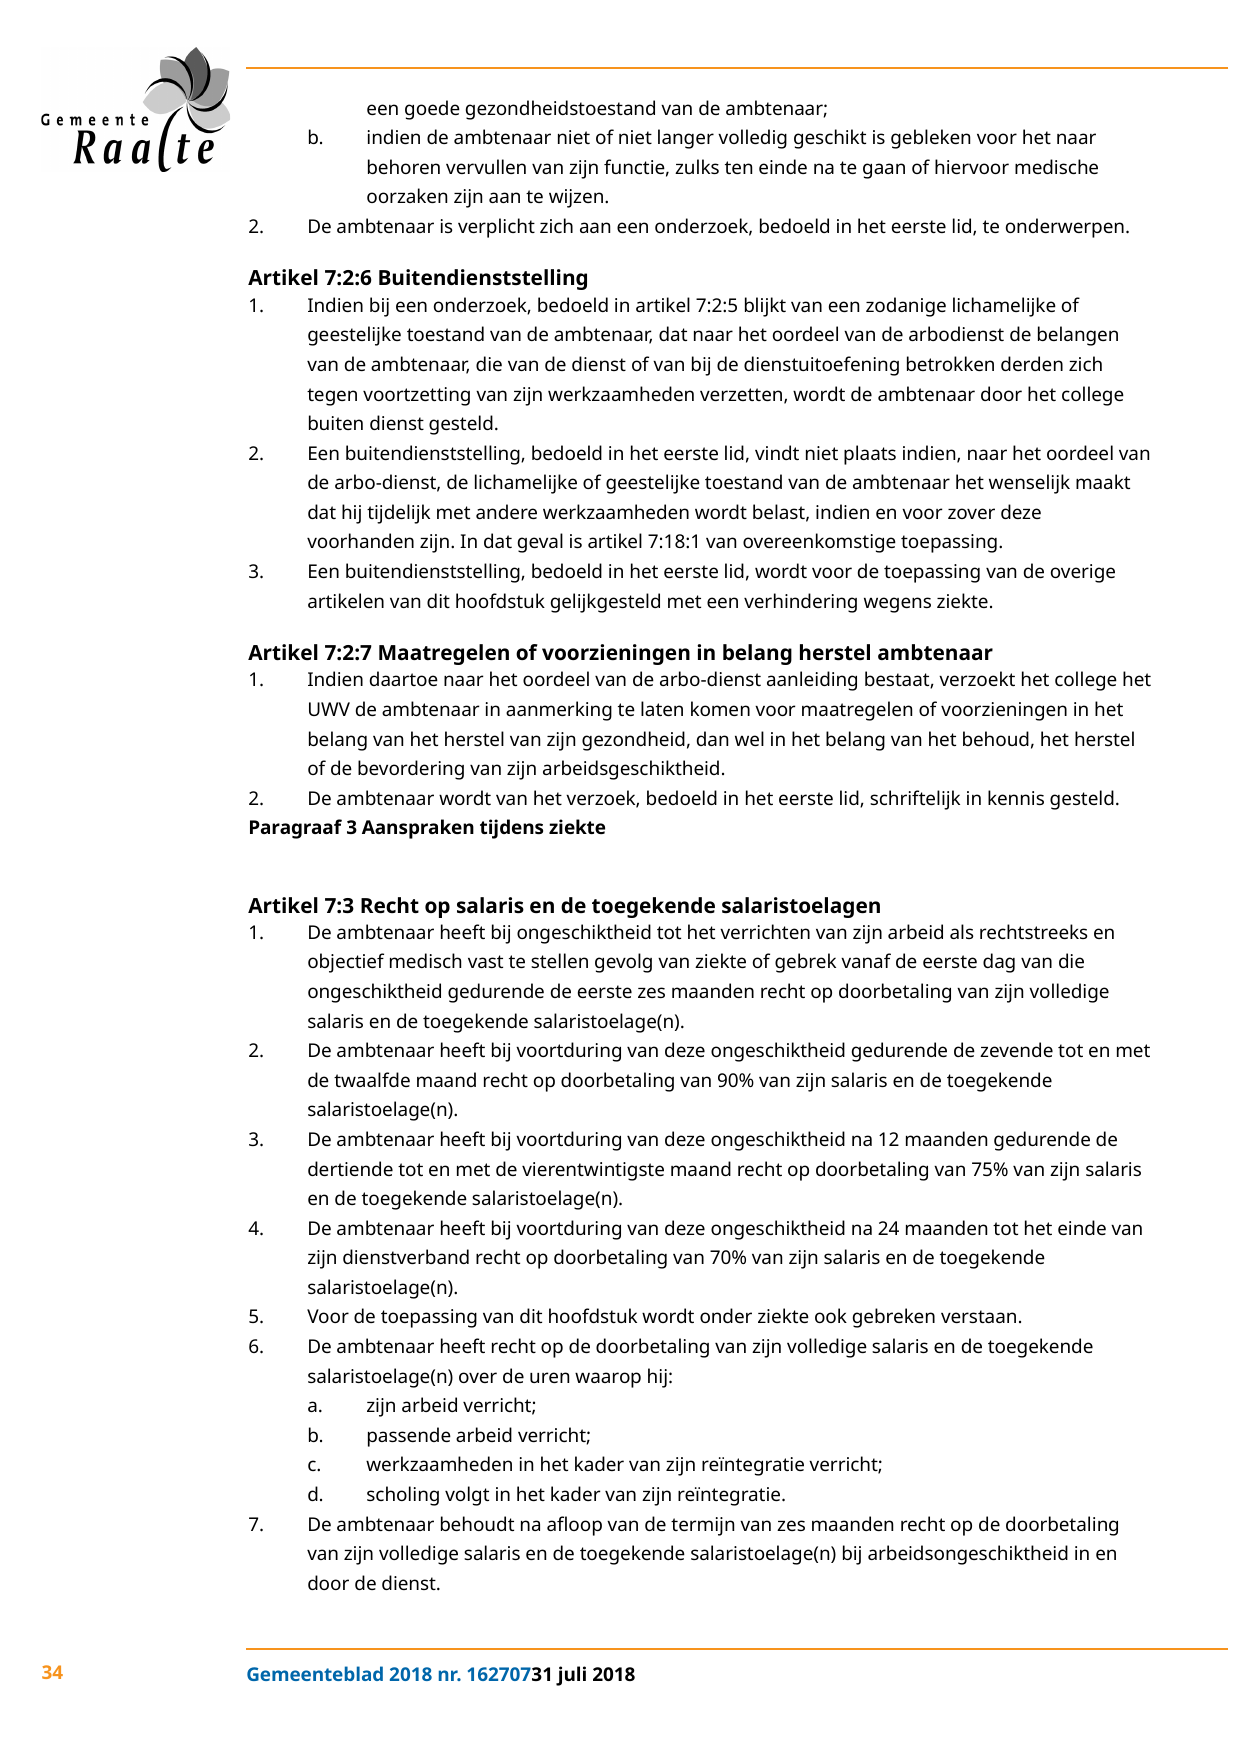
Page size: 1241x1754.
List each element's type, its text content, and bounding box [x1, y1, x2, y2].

list De ambtenaar behoudt na afloop van de termijn van zes maanden recht op de doorbetaling van zijn volledige salaris en de toegekende salaristoelage(n) bij arbeidsongeschiktheid in en door de dienst. [248, 1511, 1152, 1596]
list passende arbeid verricht; [307, 1422, 1152, 1448]
list De ambtenaar heeft bij voortduring van deze ongeschiktheid na 12 maanden gedurende de dertiende tot en met de vierentwintigste maand recht op doorbetaling van 75% van zijn salaris en de toegekende salaristoelage(n). [248, 1126, 1152, 1211]
list werkzaamheden in het kader van zijn reïntegratie verricht; [307, 1452, 1152, 1477]
list indien de ambtenaar niet of niet langer volledig geschikt is gebleken voor het naar behoren vervullen van zijn functie, zulks ten einde na te gaan of hiervoor medische oorzaken zijn aan te wijzen. [307, 124, 1152, 209]
list De ambtenaar heeft bij voortduring van deze ongeschiktheid gedurende de zevende tot en met de twaalfde maand recht op doorbetaling van 90% van zijn salaris en de toegekende salaristoelage(n). [248, 1037, 1152, 1122]
list zijn arbeid verricht; [307, 1392, 1152, 1418]
list scholing volgt in het kader van zijn reïntegratie. [307, 1481, 1152, 1507]
list Indien daartoe naar het oordeel van de arbo-dienst aanleiding bestaat, verzoekt het college het UWV de ambtenaar in aanmerking te laten komen voor maatregelen of voorzieningen in het belang van het herstel van zijn gezondheid, dan wel in het belang van het behoud, het herstel of de bevordering van zijn arbeidsgeschiktheid. [248, 667, 1152, 781]
list Indien bij een onderzoek, bedoeld in artikel 7:2:5 blijkt van een zodanige lichamelijke of geestelijke toestand van de ambtenaar, dat naar het oordeel van de arbodienst de belangen van de ambtenaar, die van de dienst of van bij de dienstuitoefening betrokken derden zich tegen voortzetting van zijn werkzaamheden verzetten, wordt de ambtenaar door het college buiten dienst gesteld. [248, 292, 1152, 436]
list De ambtenaar heeft recht op de doorbetaling van zijn volledige salaris en de toegekende salaristoelage(n) over de uren waarop hij: [248, 1333, 1152, 1389]
list De ambtenaar is verplicht zich aan een onderzoek, bedoeld in het eerste lid, te onderwerpen. [248, 213, 1152, 239]
list Voor de toepassing van dit hoofdstuk wordt onder ziekte ook gebreken verstaan. [248, 1304, 1152, 1329]
list Een buitendienststelling, bedoeld in het eerste lid, vindt niet plaats indien, naar het oordeel van de arbo-dienst, de lichamelijke of geestelijke toestand van de ambtenaar het wenselijk maakt dat hij tijdelijk met andere werkzaamheden wordt belast, indien en voor zover deze voorhanden zijn. In dat geval is artikel 7:18:1 van overeenkomstige toepassing. [248, 440, 1152, 554]
list De ambtenaar heeft bij ongeschiktheid tot het verrichten van zijn arbeid als rechtstreeks en objectief medisch vast te stellen gevolg van ziekte of gebrek vanaf de eerste dag van die ongeschiktheid gedurende de eerste zes maanden recht op doorbetaling van zijn volledige salaris en de toegekende salaristoelage(n). [248, 919, 1152, 1034]
list Een buitendienststelling, bedoeld in het eerste lid, wordt voor de toepassing van de overige artikelen van dit hoofdstuk gelijkgesteld met een verhindering wegens ziekte. [248, 558, 1152, 613]
list een goede gezondheidstoestand van de ambtenaar; [307, 95, 1152, 121]
text Artikel 7:2:6 Buitendienststelling [248, 263, 1152, 292]
picture [41, 47, 231, 172]
text Artikel 7:2:7 Maatregelen of voorzieningen in belang herstel ambtenaar [248, 638, 1152, 667]
list De ambtenaar heeft bij voortduring van deze ongeschiktheid na 24 maanden tot het einde van zijn dienstverband recht op doorbetaling van 70% van zijn salaris en de toegekende salaristoelage(n). [248, 1215, 1152, 1300]
text Paragraaf 3 Aanspraken tijdens ziekte [248, 814, 1152, 840]
text Artikel 7:3 Recht op salaris en de toegekende salaristoelagen [248, 891, 1152, 919]
list De ambtenaar wordt van het verzoek, bedoeld in het eerste lid, schriftelijk in kennis gesteld. [248, 785, 1152, 811]
